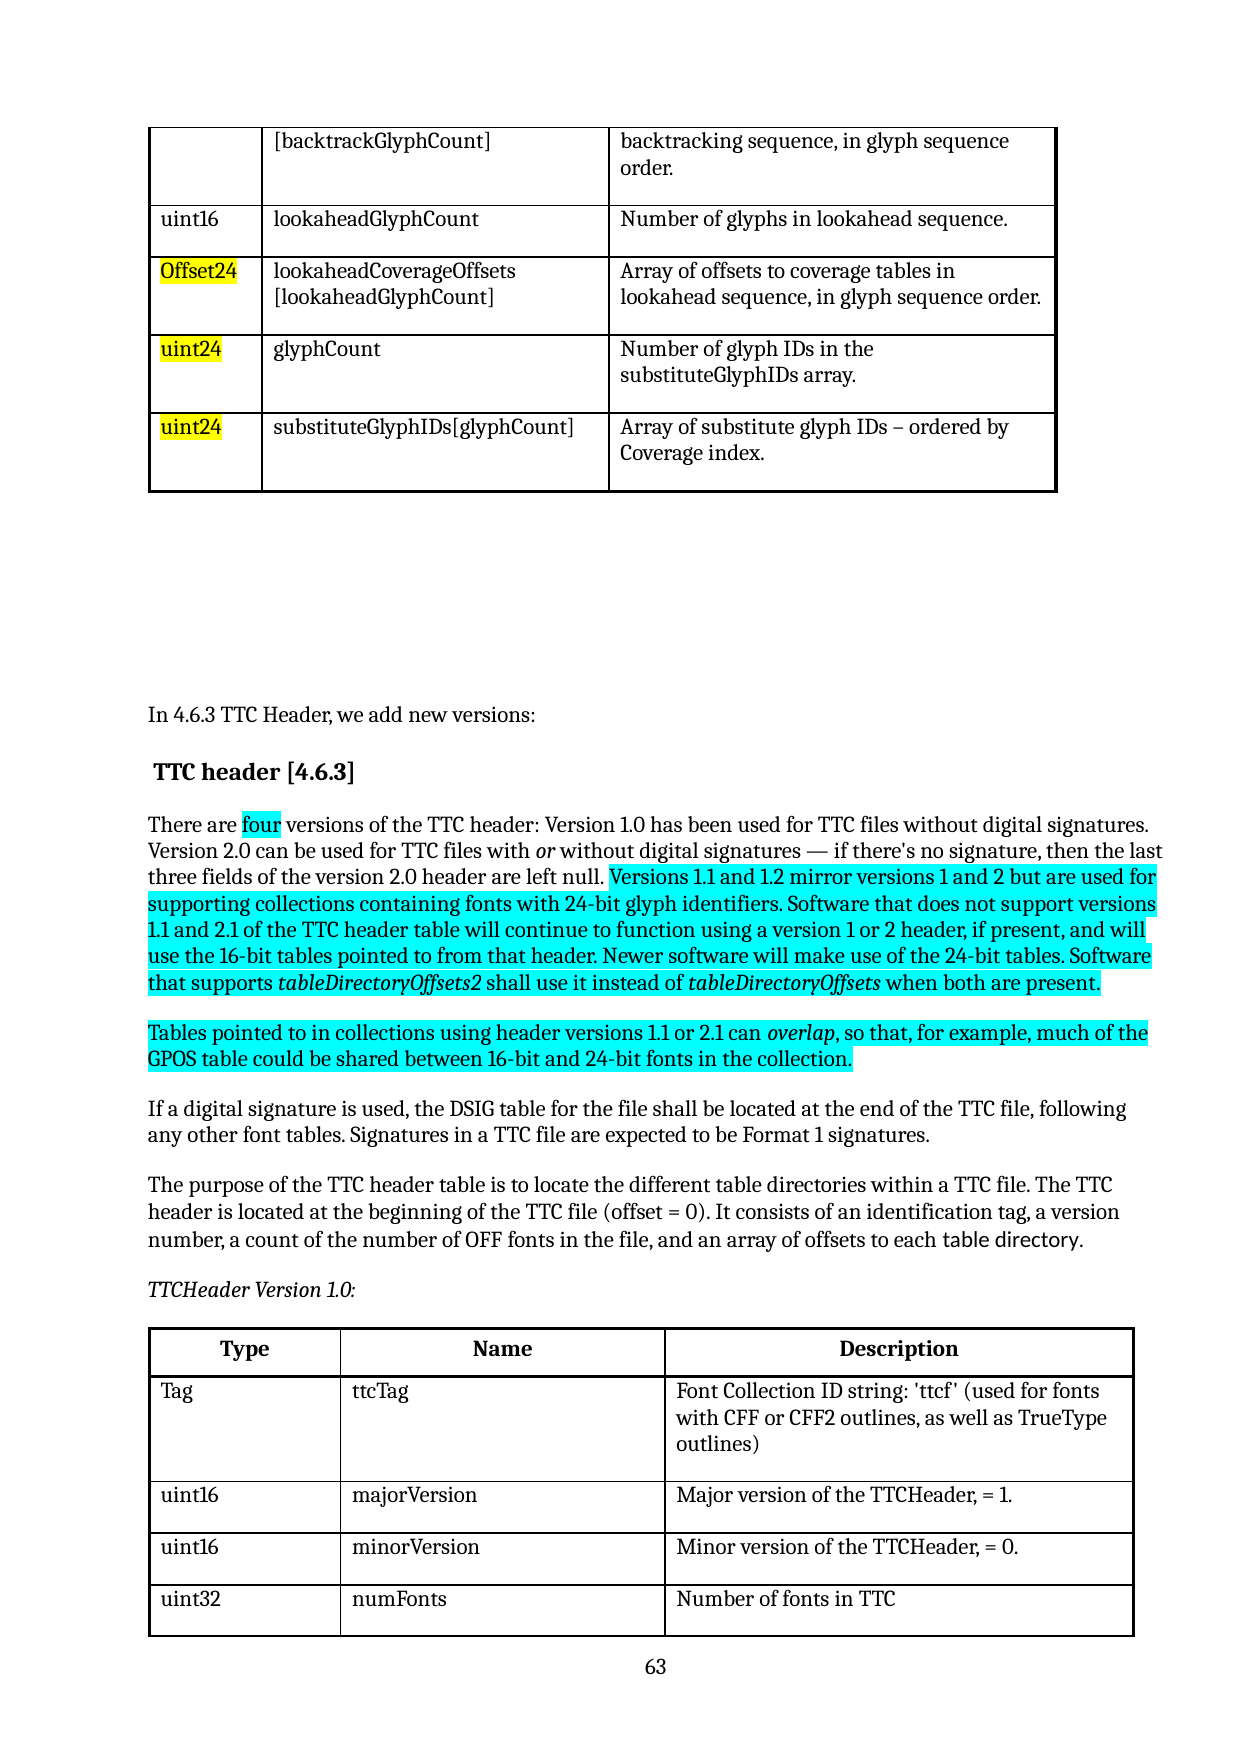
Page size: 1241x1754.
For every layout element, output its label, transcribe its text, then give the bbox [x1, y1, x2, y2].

table_cell ttcTag [341, 1378, 664, 1481]
table_cell backtracking sequence, in glyph sequence order. [610, 128, 1054, 205]
table_header Type [151, 1330, 340, 1375]
table_cell [151, 128, 261, 205]
table_cell Array of offsets to coverage tables in lookahead sequence, in glyph sequence order. [610, 258, 1054, 334]
subtitle TTC header [4.6.3] [148, 758, 1163, 786]
table_cell lookaheadCoverageOffsets [lookaheadGlyphCount] [263, 258, 608, 334]
table_cell Tag [151, 1378, 340, 1481]
table_cell uint32 [151, 1586, 340, 1635]
text There are four versions of the TTC header: Version 1.0 has been used for TTC files without digital signatures. Version 2.0 can be used for TTC files with or without digital signatures — if there's no signature, then the last three fields of the version 2.0 header are left null. Versions 1.1 and 1.2 mirror versions 1 and 2 but are used for supporting collections containing fonts with 24-bit glyph identifiers. Software that does not support versions 1.1 and 2.1 of the TTC header table will continue to function using a version 1 or 2 header, if present, and will use the 16-bit tables pointed to from that header. Newer software will make use of the 24-bit tables. Software that supports tableDirectoryOffsets2 shall use it instead of tableDirectoryOffsets when both are present. [148, 811, 1163, 996]
table_cell lookaheadGlyphCount [263, 206, 608, 256]
text The purpose of the TTC header table is to locate the different table directories within a TTC file. The TTC header is located at the beginning of the TTC file (offset = 0). It consists of an identification tag, a version number, a count of the number of OFF fonts in the file, and an array of offsets to each table directory. [148, 1172, 1163, 1253]
table_header Description [666, 1330, 1132, 1375]
table_cell Array of substitute glyph IDs – ordered by Coverage index. [610, 414, 1054, 490]
table_cell uint16 [151, 1482, 340, 1532]
table_cell Font Collection ID string: 'ttcf' (used for fonts with CFF or CFF2 outlines, as well as TrueType outlines) [666, 1378, 1132, 1481]
table_cell uint24 [151, 414, 261, 490]
table_cell Number of fonts in TTC [666, 1586, 1132, 1635]
text In 4.6.3 TTC Header, we add new versions: [148, 702, 1163, 728]
table_cell majorVersion [341, 1482, 664, 1532]
table_cell Number of glyphs in lookahead sequence. [610, 206, 1054, 256]
table_cell Minor version of the TTCHeader, = 0. [666, 1534, 1132, 1584]
table_header Name [341, 1330, 664, 1375]
table_cell substituteGlyphIDs[glyphCount] [263, 414, 608, 490]
table_cell uint16 [151, 1534, 340, 1584]
table_cell Number of glyph IDs in the substituteGlyphIDs array. [610, 336, 1054, 412]
table_cell uint16 [151, 206, 261, 256]
text If a digital signature is used, the DSIG table for the file shall be located at the end of the TTC file, following any other font tables. Signatures in a TTC file are expected to be Format 1 signatures. [148, 1096, 1163, 1149]
table_cell Major version of the TTCHeader, = 1. [666, 1482, 1132, 1532]
table_cell numFonts [341, 1586, 664, 1635]
table_cell Offset24 [151, 258, 261, 334]
table_cell [backtrackGlyphCount] [263, 128, 608, 205]
table_cell minorVersion [341, 1534, 664, 1584]
text TTCHeader Version 1.0: [148, 1277, 1163, 1303]
table_cell glyphCount [263, 336, 608, 412]
text Tables pointed to in collections using header versions 1.1 or 2.1 can overlap, so that, for example, much of the GPOS table could be shared between 16-bit and 24-bit fonts in the collection. [148, 1019, 1163, 1072]
table_cell uint24 [151, 336, 261, 412]
